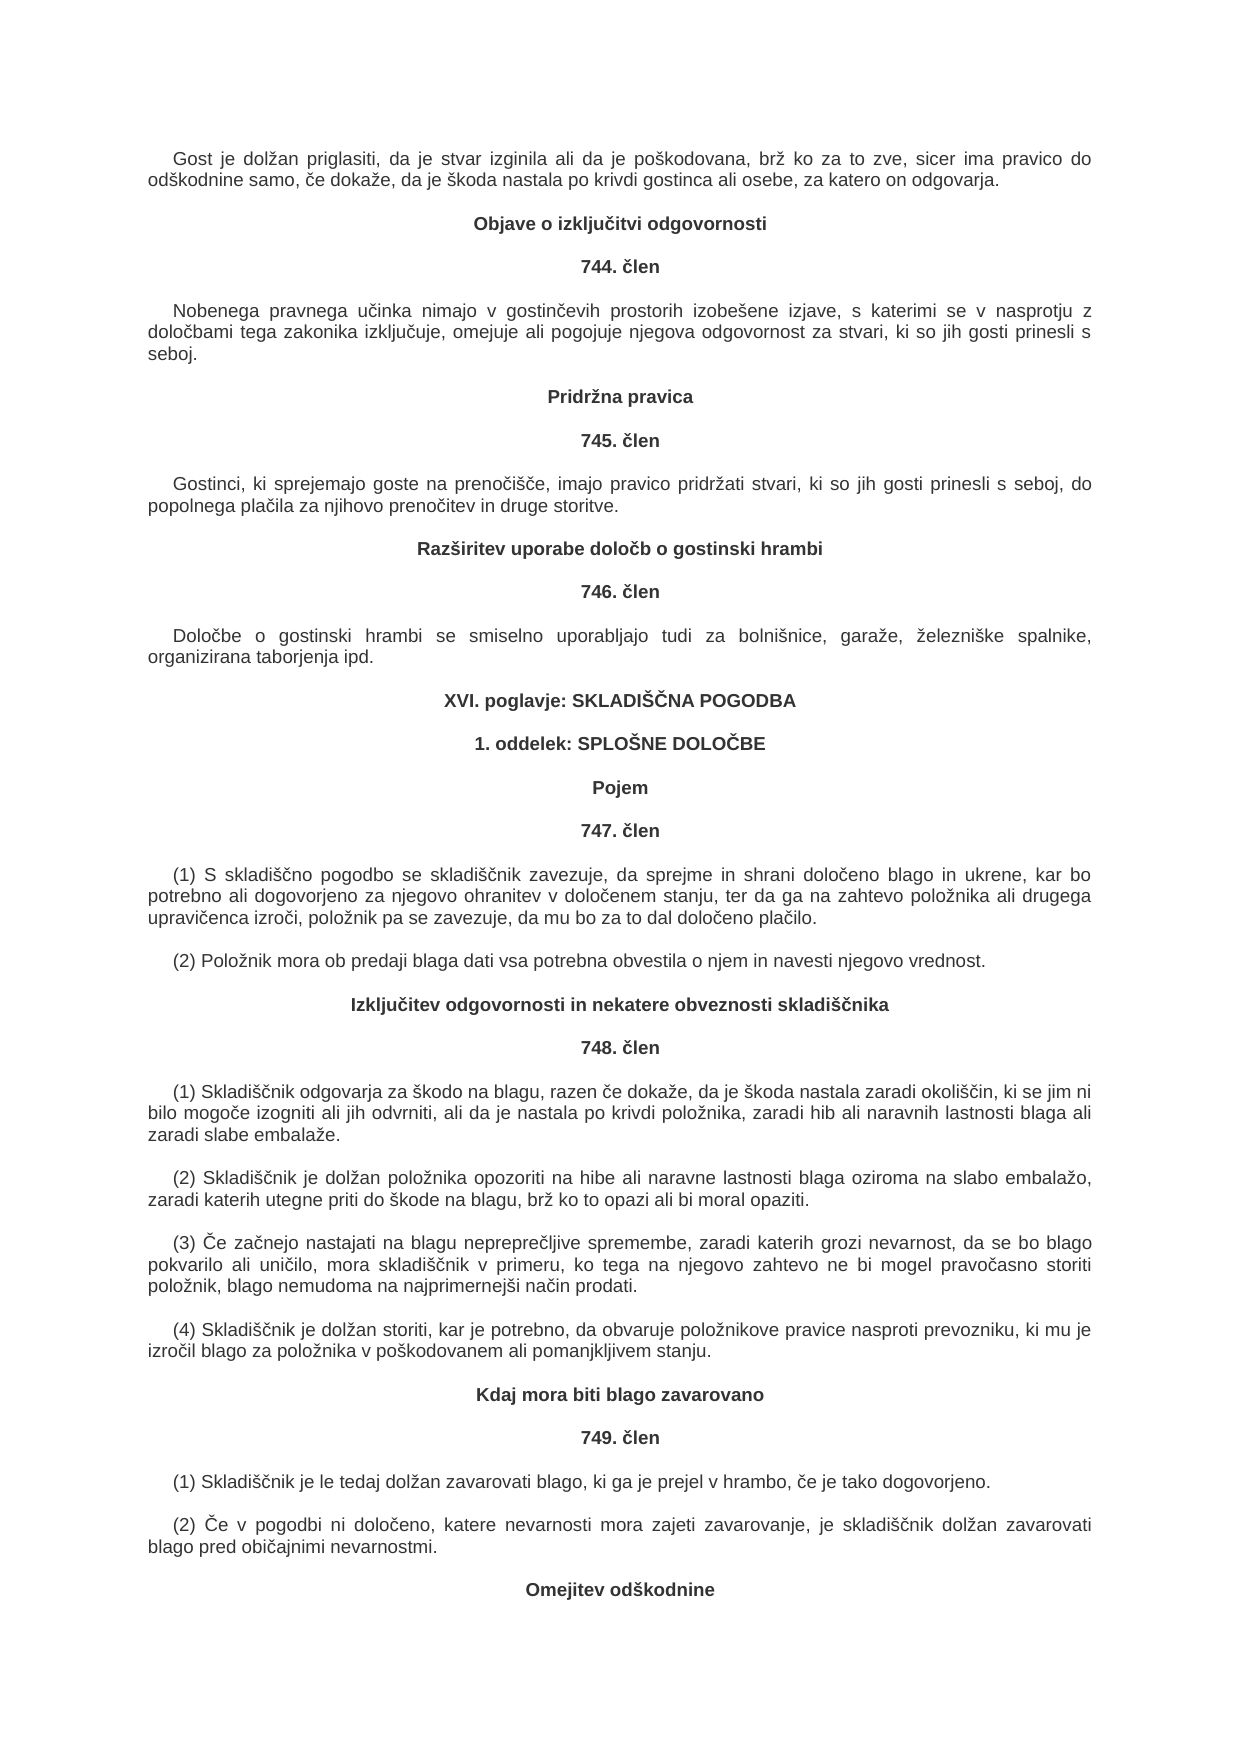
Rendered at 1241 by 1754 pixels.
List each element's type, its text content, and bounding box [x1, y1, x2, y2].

text (2) Skladiščnik je dolžan položnika opozoriti na hibe ali naravne lastnosti blaga oziroma na slabo embalažo, zaradi katerih utegne priti do škode na blagu, brž ko to opazi ali bi moral opaziti. [148, 1167, 1093, 1210]
text (1) Skladiščnik odgovarja za škodo na blagu, razen če dokaže, da je škoda nastala zaradi okoliščin, ki se jim ni bilo mogoče izogniti ali jih odvrniti, ali da je nastala po krivdi položnika, zaradi hib ali naravnih lastnosti blaga ali zaradi slabe embalaže. [148, 1080, 1093, 1145]
text (2) Položnik mora ob predaji blaga dati vsa potrebna obvestila o njem in navesti njegovo vrednost. [148, 950, 1093, 972]
text Kdaj mora biti blago zavarovano [148, 1383, 1093, 1405]
text Objave o izključitvi odgovornosti [148, 213, 1093, 234]
text (1) Skladiščnik je le tedaj dolžan zavarovati blago, ki ga je prejel v hrambo, če je tako dogovorjeno. [148, 1470, 1093, 1492]
text (1) S skladiščno pogodbo se skladiščnik zavezuje, da sprejme in shrani določeno blago in ukrene, kar bo potrebno ali dogovorjeno za njegovo ohranitev v določenem stanju, ter da ga na zahtevo položnika ali drugega upravičenca izroči, položnik pa se zavezuje, da mu bo za to dal določeno plačilo. [148, 863, 1093, 928]
text XVI. poglavje: SKLADIŠČNA POGODBA [148, 690, 1093, 711]
text 745. člen [148, 429, 1093, 451]
text Razširitev uporabe določb o gostinski hrambi [148, 538, 1093, 559]
text Določbe o gostinski hrambi se smiselno uporabljajo tudi za bolnišnice, garaže, železniške spalnike, organizirana taborjenja ipd. [148, 625, 1093, 668]
text 1. oddelek: SPLOŠNE DOLOČBE [148, 733, 1093, 755]
text 748. člen [148, 1037, 1093, 1058]
text (3) Če začnejo nastajati na blagu nepreprečljive spremembe, zaradi katerih grozi nevarnost, da se bo blago pokvarilo ali uničilo, mora skladiščnik v primeru, ko tega na njegovo zahtevo ne bi mogel pravočasno storiti položnik, blago nemudoma na najprimernejši način prodati. [148, 1232, 1093, 1297]
text (4) Skladiščnik je dolžan storiti, kar je potrebno, da obvaruje položnikove pravice nasproti prevozniku, ki mu je izročil blago za položnika v poškodovanem ali pomanjkljivem stanju. [148, 1318, 1093, 1362]
text Gost je dolžan priglasiti, da je stvar izginila ali da je poškodovana, brž ko za to zve, sicer ima pravico do odškodnine samo, če dokaže, da je škoda nastala po krivdi gostinca ali osebe, za katero on odgovarja. [148, 148, 1093, 191]
text Nobenega pravnega učinka nimajo v gostinčevih prostorih izobešene izjave, s katerimi se v nasprotju z določbami tega zakonika izključuje, omejuje ali pogojuje njegova odgovornost za stvari, ki so jih gosti prinesli s seboj. [148, 299, 1093, 364]
text Pridržna pravica [148, 386, 1093, 408]
text Gostinci, ki sprejemajo goste na prenočišče, imajo pravico pridržati stvari, ki so jih gosti prinesli s seboj, do popolnega plačila za njihovo prenočitev in druge storitve. [148, 473, 1093, 516]
text Pojem [148, 777, 1093, 798]
text 749. člen [148, 1427, 1093, 1448]
text Omejitev odškodnine [148, 1579, 1093, 1600]
text 746. člen [148, 581, 1093, 603]
text Izključitev odgovornosti in nekatere obveznosti skladiščnika [148, 993, 1093, 1015]
text 747. člen [148, 820, 1093, 842]
text (2) Če v pogodbi ni določeno, katere nevarnosti mora zajeti zavarovanje, je skladiščnik dolžan zavarovati blago pred običajnimi nevarnostmi. [148, 1514, 1093, 1557]
text 744. člen [148, 256, 1093, 278]
